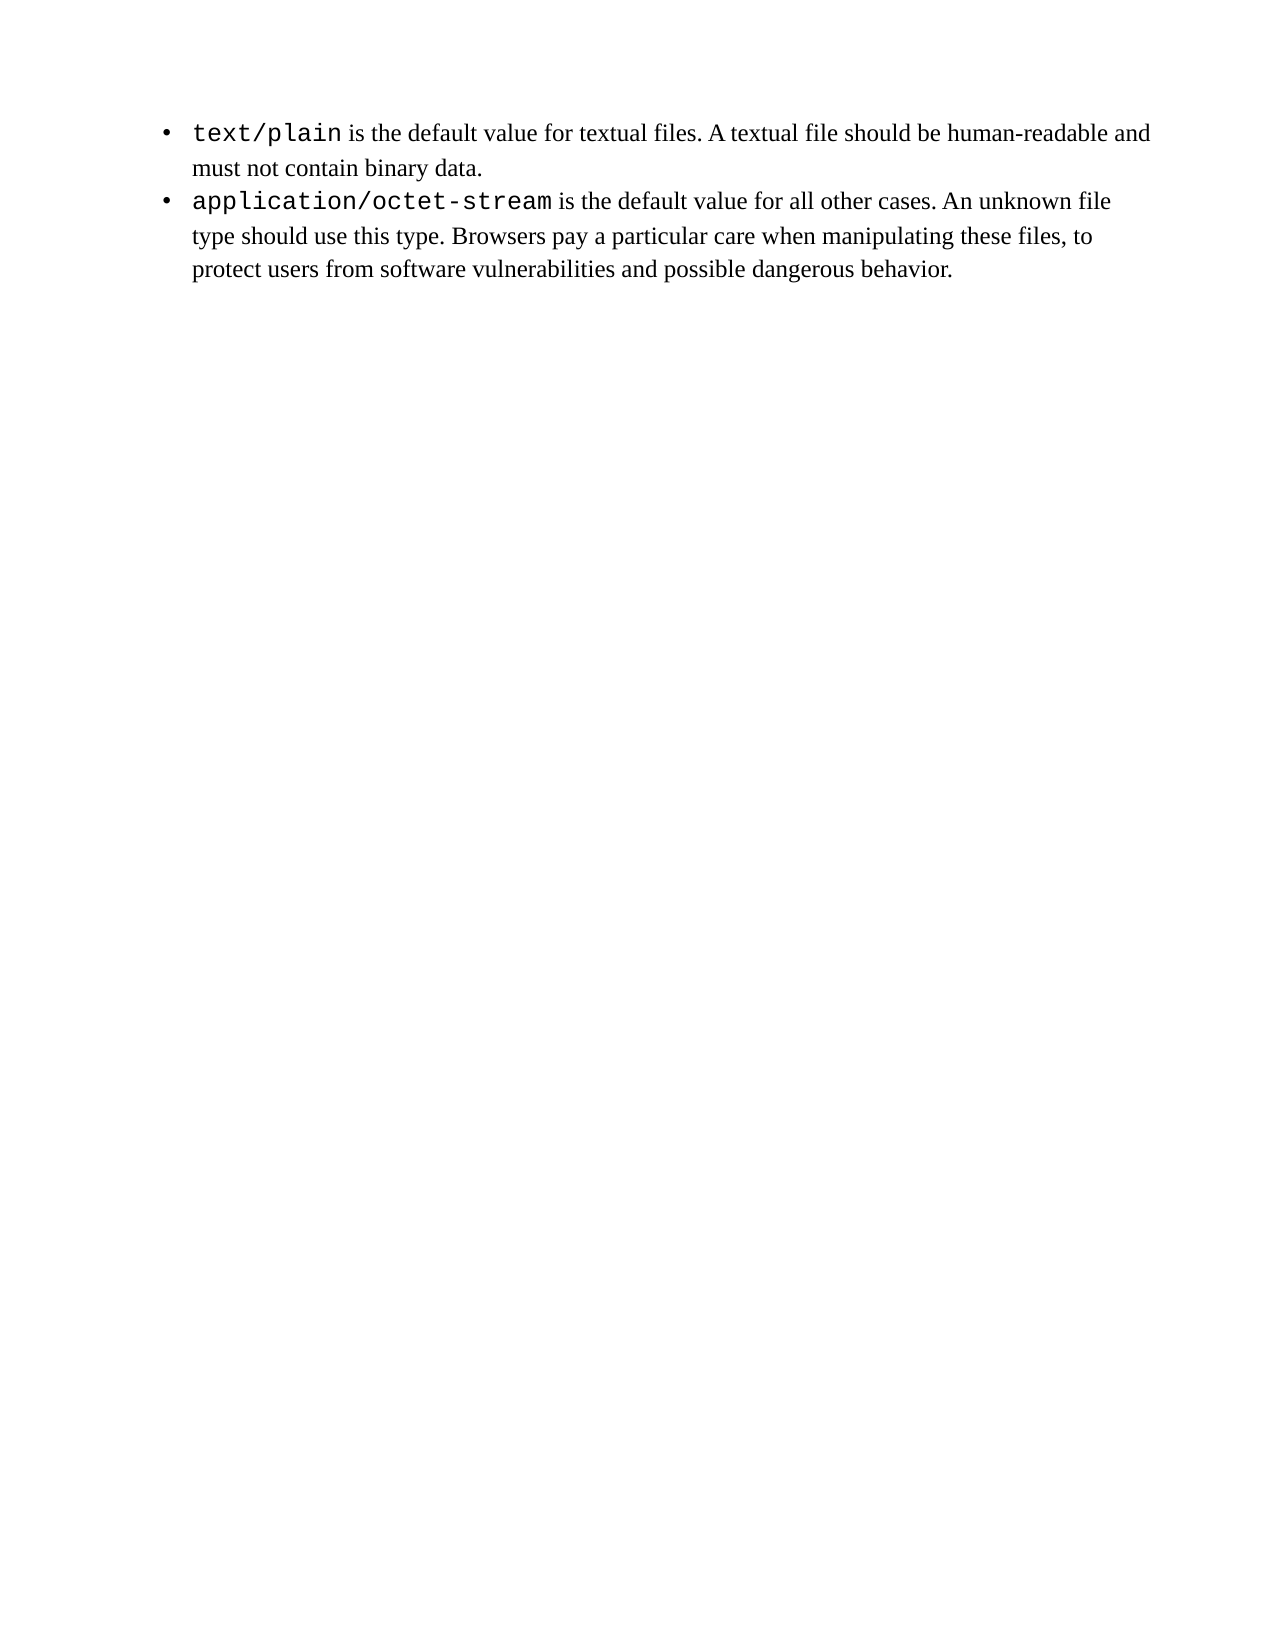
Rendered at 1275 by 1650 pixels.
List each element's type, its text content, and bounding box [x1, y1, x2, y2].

list application/octet-stream is the default value for all other cases. An unknown file type should use this type. Browsers pay a particular care when manipulating these files, to protect users from software vulnerabilities and possible dangerous behavior. [162, 186, 1157, 283]
list text/plain is the default value for textual files. A textual file should be human-readable and must not contain binary data. [162, 118, 1157, 182]
